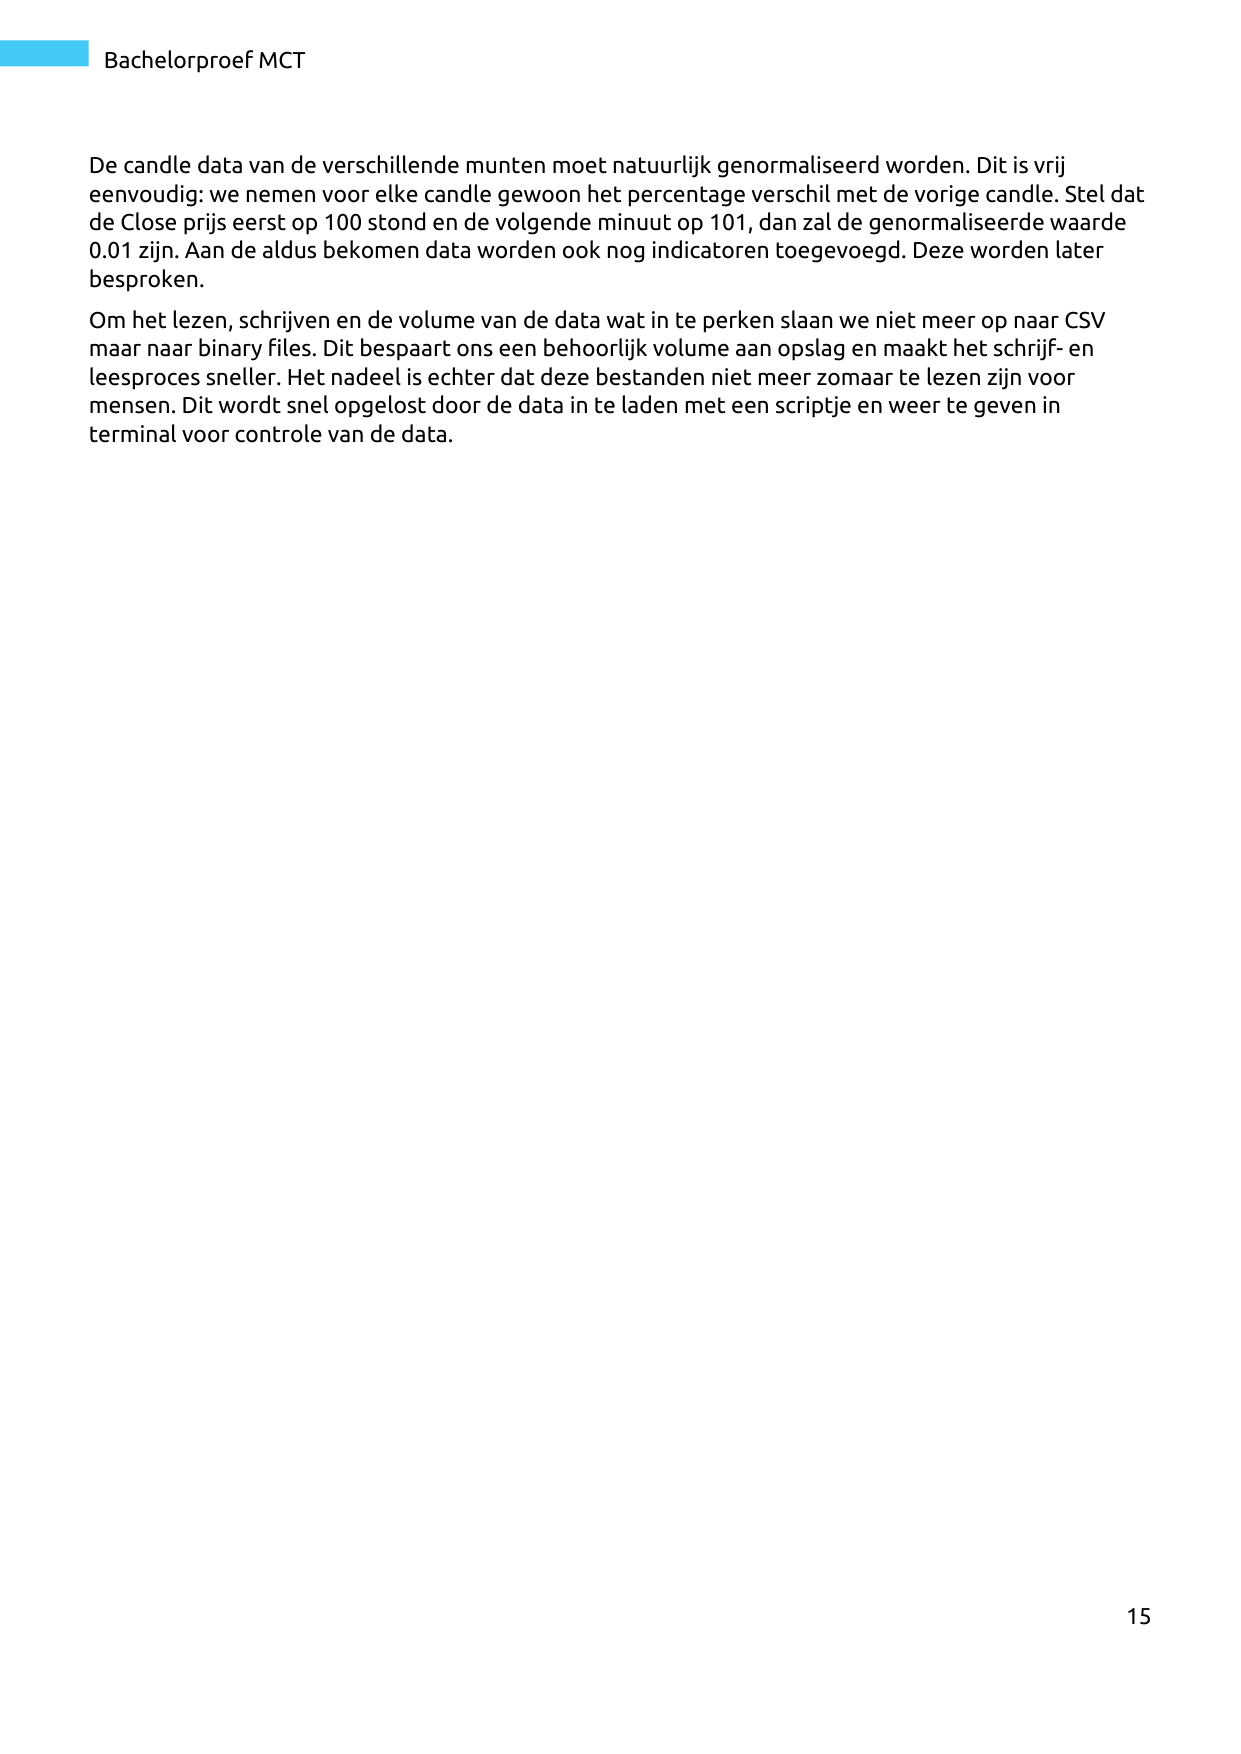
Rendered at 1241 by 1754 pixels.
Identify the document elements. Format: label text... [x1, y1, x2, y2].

text Om het lezen, schrijven en de volume van de data wat in te perken slaan we niet meer op naar CSV maar naar binary files. Dit bespaart ons een behoorlijk volume aan opslag en maakt het schrijf- en leesproces sneller. Het nadeel is echter dat deze bestanden niet meer zomaar te lezen zijn voor mensen. Dit wordt snel opgelost door de data in te laden met een scriptje en weer te geven in terminal voor controle van de data. [89, 306, 1152, 446]
text De candle data van de verschillende munten moet natuurlijk genormaliseerd worden. Dit is vrij eenvoudig: we nemen voor elke candle gewoon het percentage verschil met de vorige candle. Stel dat de Close prijs eerst op 100 stond en de volgende minuut op 101, dan zal de genormaliseerde waarde 0.01 zijn. Aan de aldus bekomen data worden ook nog indicatoren toegevoegd. Deze worden later besproken. [89, 152, 1152, 292]
